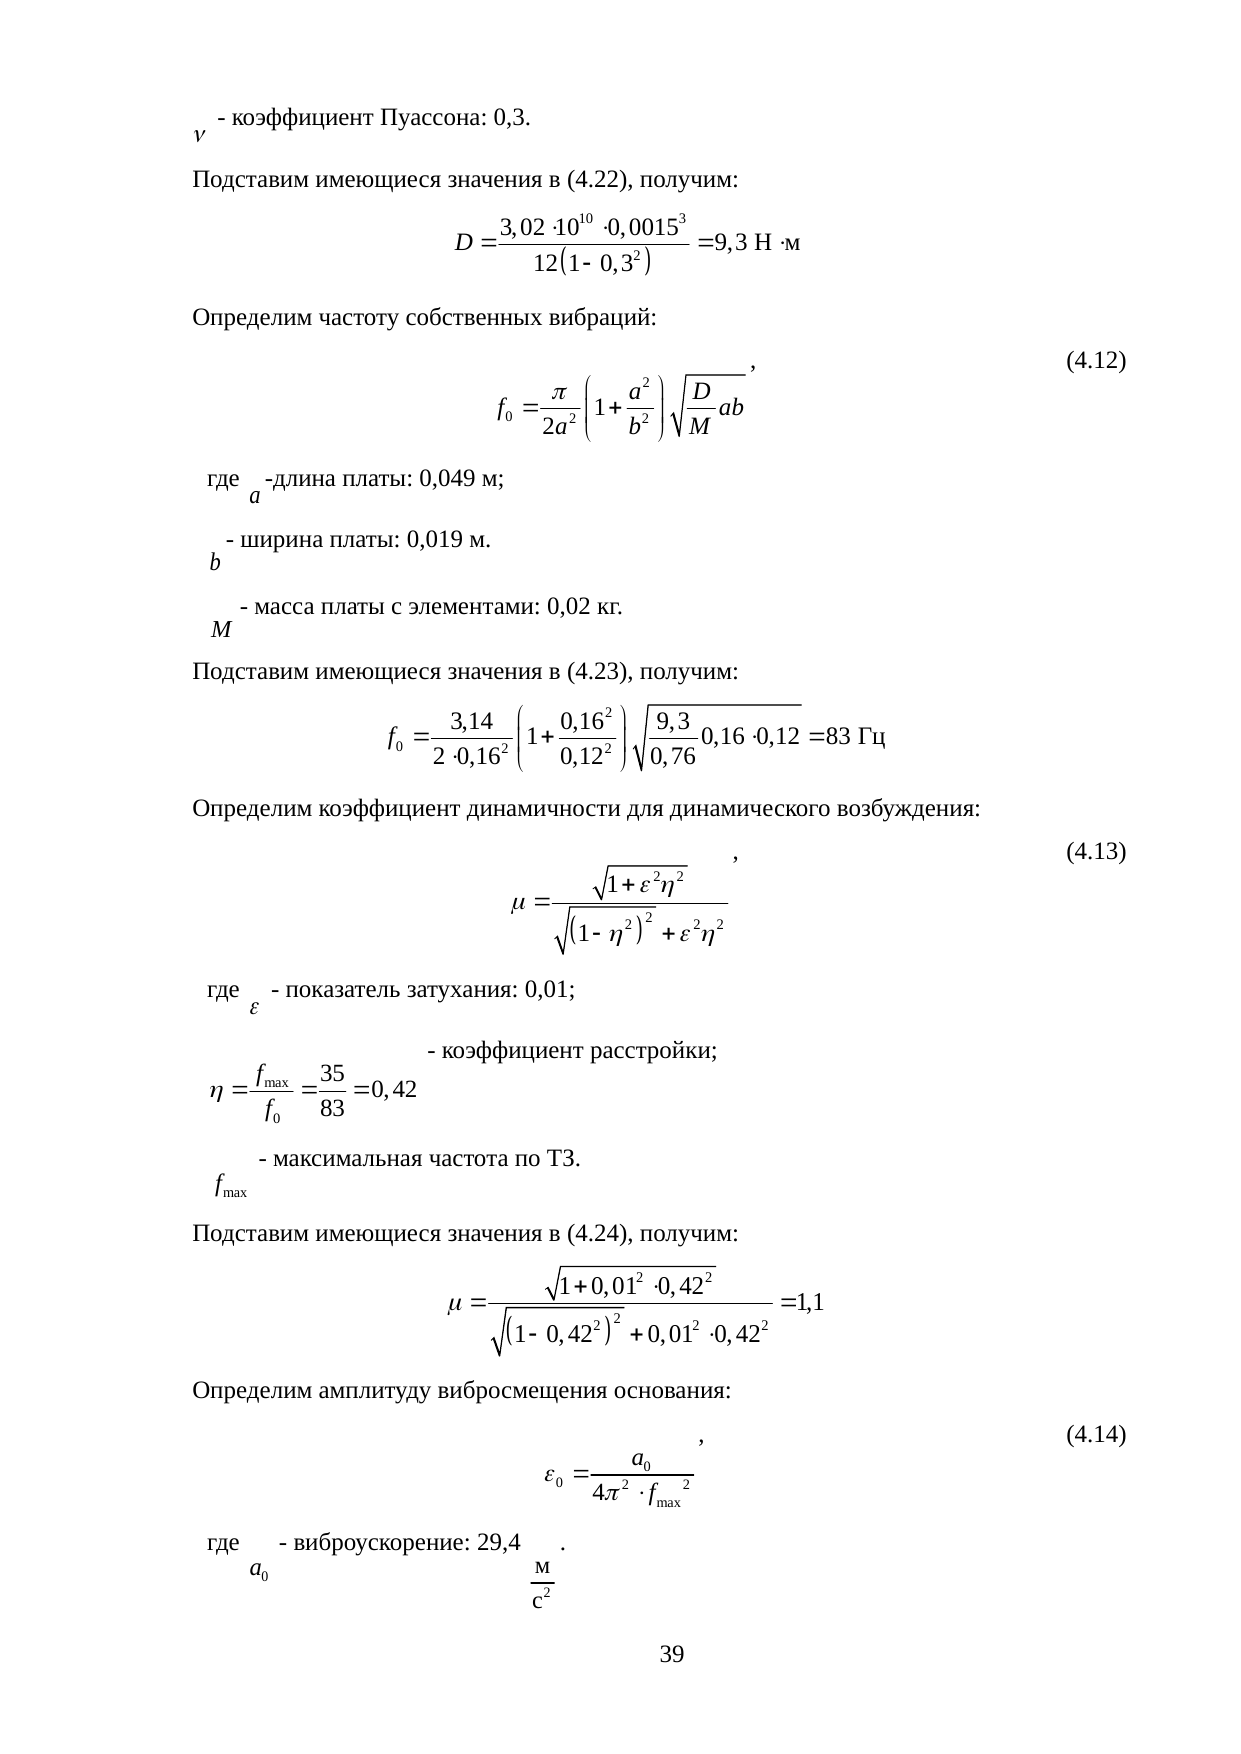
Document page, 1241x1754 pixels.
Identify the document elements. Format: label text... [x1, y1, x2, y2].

text - коэффициент Пуассона: 0,3. [118, 102, 1152, 149]
text Определим амплитуду вибросмещения основания: [118, 1376, 1152, 1404]
text Подставим имеющиеся значения в (4.23), получим: [118, 656, 1152, 684]
text Определим частоту собственных вибраций: [118, 302, 1152, 331]
text где - виброускорение: 29,4 . [118, 1527, 1152, 1614]
text - максимальная частота по ТЗ. [118, 1143, 1152, 1204]
text Определим коэффициент динамичности для динамического возбуждения: [118, 793, 1152, 822]
text , (4.13) [118, 836, 1152, 959]
text , (4.14) [118, 1419, 1152, 1512]
text где -длина платы: 0,049 м; [118, 463, 1152, 510]
text - ширина платы: 0,019 м. [118, 524, 1152, 577]
text Подставим имеющиеся значения в (4.22), получим: [118, 164, 1152, 192]
text - масса платы с элементами: 0,02 кг. [118, 591, 1152, 641]
text , (4.12) [118, 346, 1152, 448]
text Подставим имеющиеся значения в (4.24), получим: [118, 1218, 1152, 1247]
text - коэффициент расстройки; [118, 1035, 1152, 1128]
text где - показатель затухания: 0,01; [118, 974, 1152, 1021]
